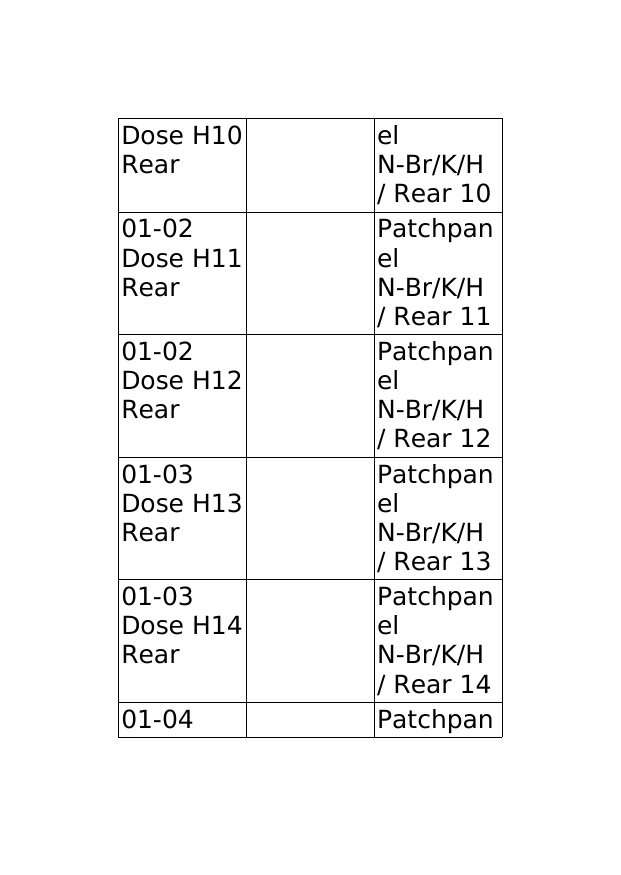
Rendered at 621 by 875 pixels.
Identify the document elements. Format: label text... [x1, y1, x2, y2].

table_cell Patchpanel N-Br/K/H / Rear 11 [375, 213, 502, 334]
table_cell Patchpan [375, 703, 502, 737]
table_cell Patchpanel N-Br/K/H / Rear 13 [375, 458, 502, 579]
table_cell 01-03 Dose H14 Rear [119, 580, 246, 702]
table_cell 01-03 Dose H13 Rear [119, 458, 246, 579]
table_cell Dose H10 Rear [119, 119, 246, 212]
table_cell [247, 703, 374, 737]
table_cell el N-Br/K/H / Rear 10 [375, 119, 502, 212]
table_cell 01-02 Dose H12 Rear [119, 335, 246, 457]
table_cell 01-02 Dose H11 Rear [119, 213, 246, 334]
table_cell Patchpanel N-Br/K/H / Rear 14 [375, 580, 502, 702]
table_cell [247, 335, 374, 457]
table_cell [247, 119, 374, 212]
table_cell 01-04 [119, 703, 246, 737]
table_cell Patchpanel N-Br/K/H / Rear 12 [375, 335, 502, 457]
table_cell [247, 580, 374, 702]
table_cell [247, 458, 374, 579]
table_cell [247, 213, 374, 334]
